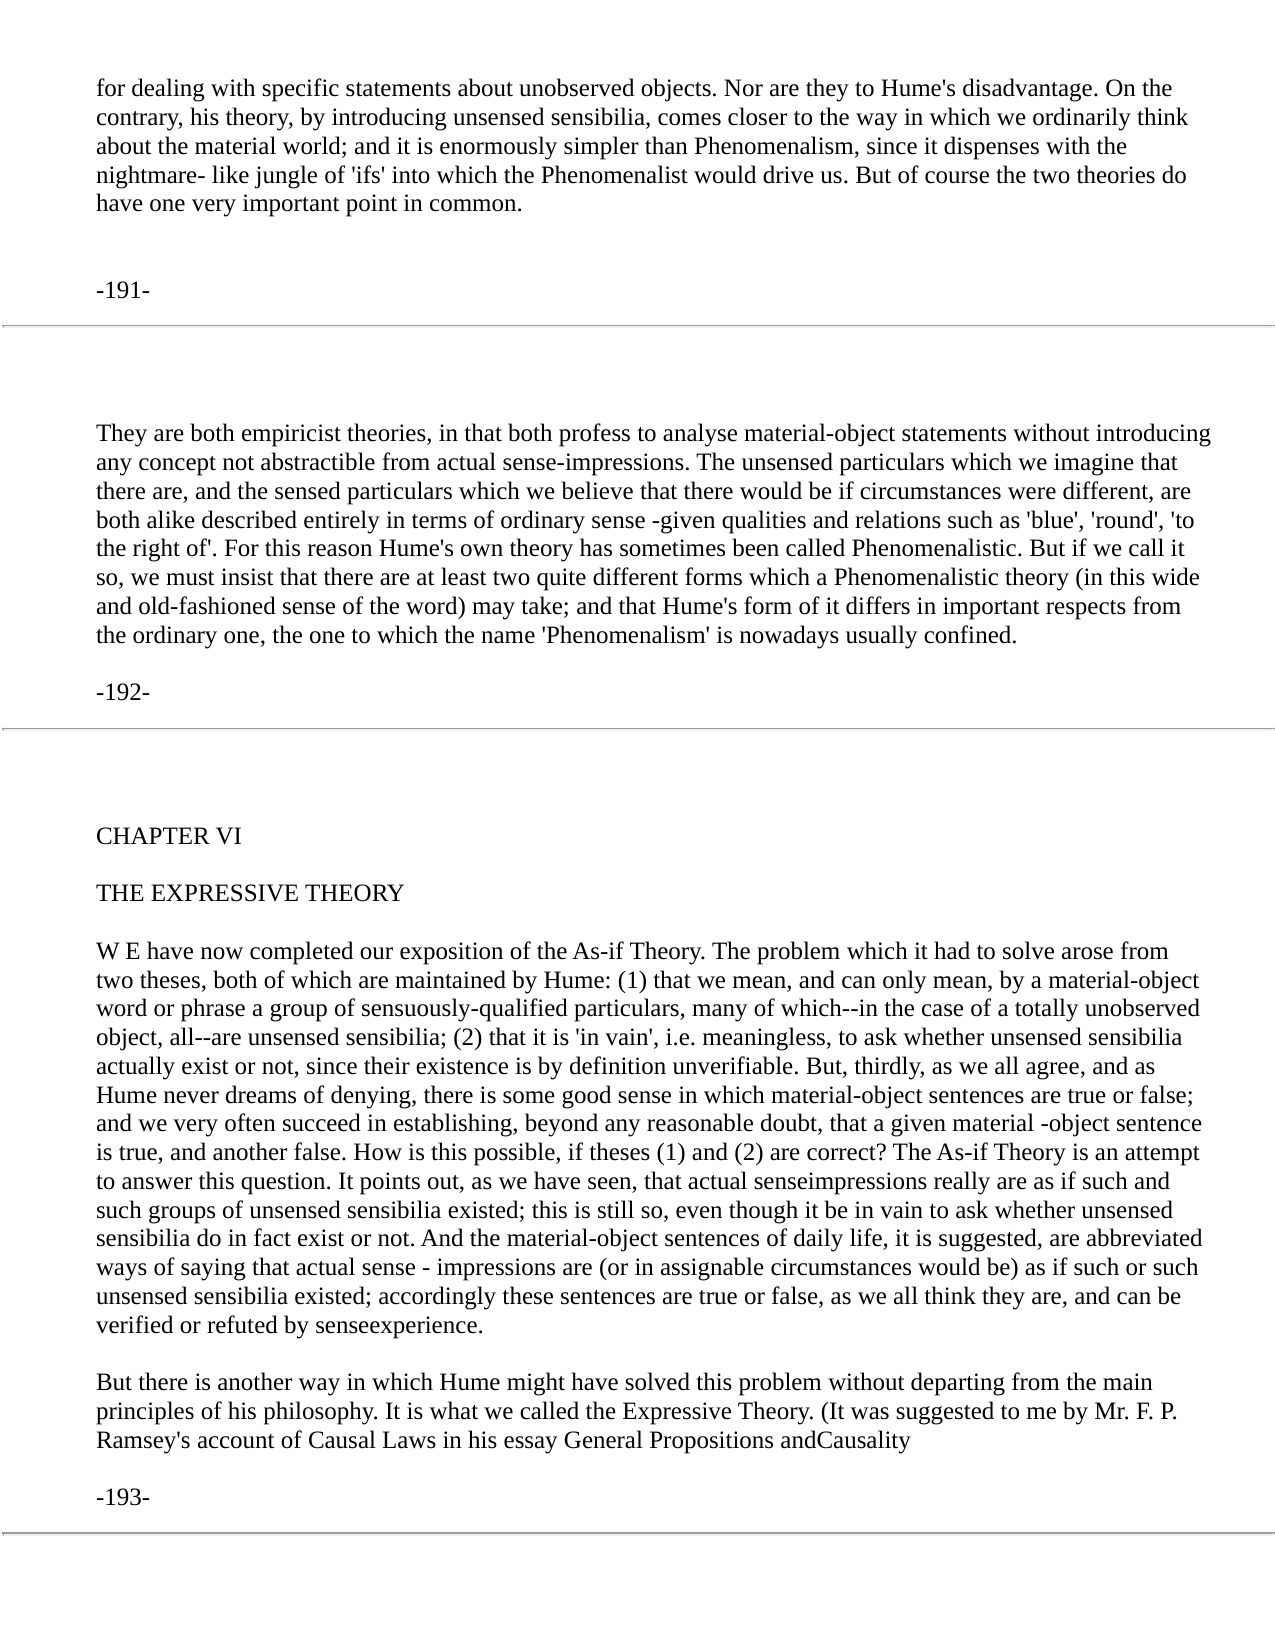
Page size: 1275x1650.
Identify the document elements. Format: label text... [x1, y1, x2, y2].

text But there is another way in which Hume might have solved this problem without departing from the main principles of his philosophy. It is what we called the Expressive Theory. (It was suggested to me by Mr. F. P. Ramsey's account of Causal Laws in his essay General Propositions andCausality [96, 1367, 1212, 1453]
text CHAPTER VI [96, 821, 1212, 850]
text -192- [96, 677, 1212, 706]
picture [0, 321, 1275, 330]
text for dealing with specific statements about unobserved objects. Nor are they to Hume's disadvantage. On the contrary, his theory, by introducing unsensed sensibilia, comes closer to the way in which we ordinarily think about the material world; and it is enormously simpler than Phenomenalism, since it dispenses with the nightmare- like jungle of 'ifs' into which the Phenomenalist would drive us. But of course the two theories do have one very important point in common. [96, 73, 1212, 217]
picture [0, 1529, 1275, 1538]
text They are both empiricist theories, in that both profess to analyse material-object statements without introducing any concept not abstractible from actual sense-impressions. The unsensed particulars which we imagine that there are, and the sensed particulars which we believe that there would be if circumstances were different, are both alike described entirely in terms of ordinary sense -given qualities and relations such as 'blue', 'round', 'to the right of'. For this reason Hume's own theory has sometimes been called Phenomenalistic. But if we call it so, we must insist that there are at least two quite different forms which a Phenomenalistic theory (in this wide and old-fashioned sense of the word) may take; and that Hume's form of it differs in important respects from the ordinary one, the one to which the name 'Phenomenalism' is nowadays usually confined. [96, 418, 1212, 648]
text object, all--are unsensed sensibilia; (2) that it is 'in vain', i.e. meaningless, to ask whether unsensed sensibilia actually exist or not, since their existence is by definition unverifiable. But, thirdly, as we all agree, and as Hume never dreams of denying, there is some good sense in which material-object sentences are true or false; and we very often succeed in establishing, beyond any reasonable doubt, that a given material -object sentence is true, and another false. How is this possible, if theses (1) and (2) are correct? The As-if Theory is an attempt to answer this question. It points out, as we have seen, that actual senseimpressions really are as if such and such groups of unsensed sensibilia existed; this is still so, even though it be in vain to ask whether unsensed sensibilia do in fact exist or not. And the material-object sentences of daily life, it is suggested, are abbreviated ways of saying that actual sense - impressions are (or in assignable circumstances would be) as if such or such unsensed sensibilia existed; accordingly these sentences are true or false, as we all think they are, and can be verified or refuted by senseexperience. [96, 1022, 1212, 1338]
text -191- [96, 275, 1212, 303]
picture [0, 724, 1275, 733]
text W E have now completed our exposition of the As-if Theory. The problem which it had to solve arose from two theses, both of which are maintained by Hume: (1) that we mean, and can only mean, by a material-object word or phrase a group of sensuously-qualified particulars, many of which--in the case of a totally unobserved [96, 936, 1212, 1022]
text THE EXPRESSIVE THEORY [96, 878, 1212, 907]
text -193- [96, 1482, 1212, 1511]
